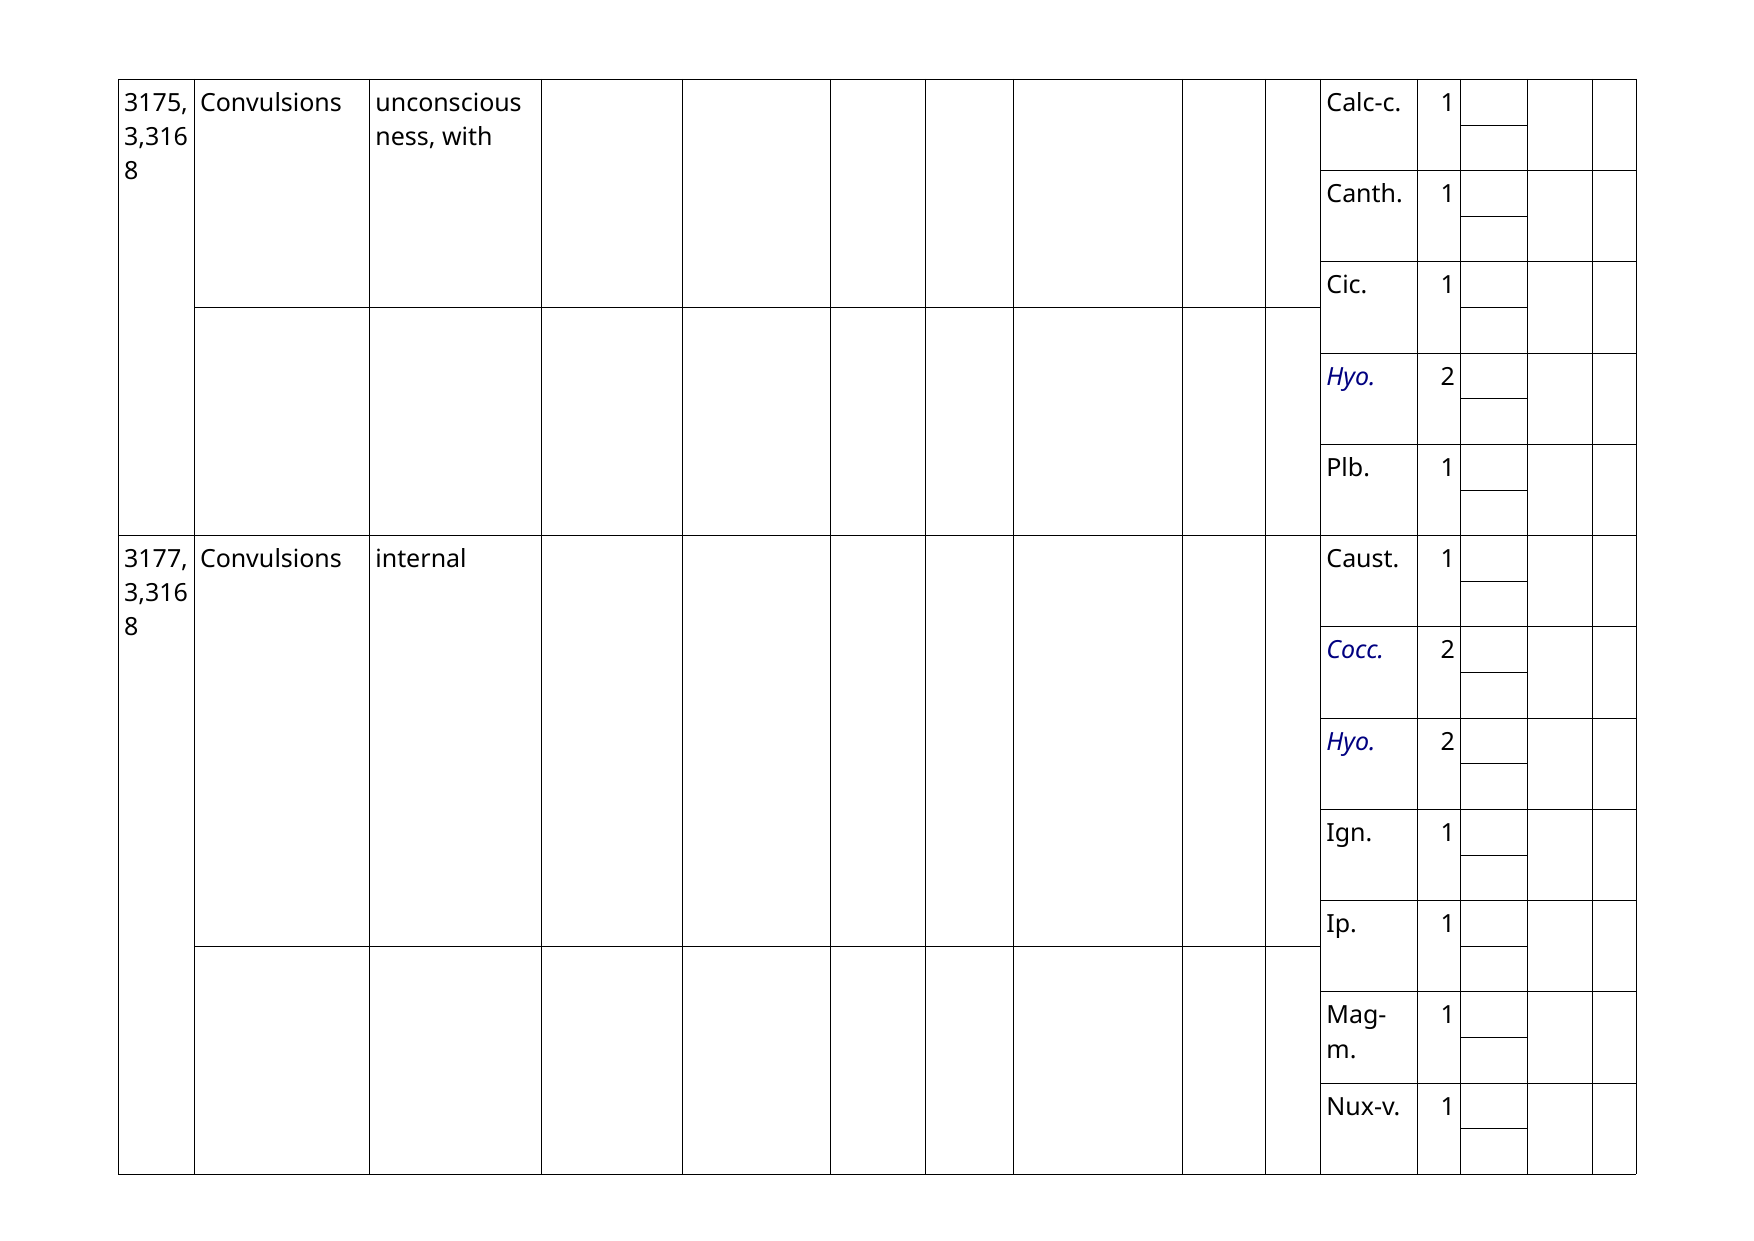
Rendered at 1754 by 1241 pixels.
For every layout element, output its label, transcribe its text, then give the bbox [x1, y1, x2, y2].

table_cell [1593, 901, 1636, 991]
table_cell [1528, 536, 1592, 626]
table_cell [195, 308, 369, 535]
table_cell [1593, 810, 1636, 900]
table_cell [542, 80, 682, 307]
table_cell Hyo. [1321, 354, 1417, 444]
table_cell [683, 80, 830, 307]
table_cell [1266, 536, 1320, 946]
table_cell 1 [1418, 536, 1460, 626]
table_cell [831, 947, 925, 1174]
table_cell [1593, 80, 1636, 170]
table_cell [831, 80, 925, 307]
table_cell Mag-m. [1321, 992, 1417, 1083]
table_cell 1 [1418, 1084, 1460, 1174]
table_cell [1528, 719, 1592, 809]
table_cell 1 [1418, 992, 1460, 1083]
table_cell 2 [1418, 719, 1460, 809]
table_cell [1528, 1084, 1592, 1174]
table_cell 1 [1418, 262, 1460, 353]
table_cell [683, 536, 830, 946]
table_cell [1461, 1038, 1527, 1083]
table_cell [1461, 582, 1527, 626]
table_cell [683, 308, 830, 535]
table_cell [1461, 673, 1527, 718]
table_cell [1461, 536, 1527, 581]
table_cell Convulsions [195, 80, 369, 307]
table_cell [1593, 171, 1636, 261]
table_cell [1461, 399, 1527, 444]
table_cell [1461, 947, 1527, 991]
table_cell [1528, 627, 1592, 718]
table_cell [1593, 262, 1636, 353]
table_cell [1593, 992, 1636, 1083]
table_cell [1593, 536, 1636, 626]
table_cell [926, 536, 1013, 946]
table_cell [683, 947, 830, 1174]
table_cell [1461, 1084, 1527, 1128]
table_cell [370, 308, 541, 535]
table_cell [1461, 901, 1527, 946]
table_cell 2 [1418, 354, 1460, 444]
table_cell [1593, 1084, 1636, 1174]
table_cell 3177,3,3168 [119, 536, 194, 1174]
table_cell Caust. [1321, 536, 1417, 626]
table_cell [1183, 947, 1265, 1174]
table_cell [195, 947, 369, 1174]
table_cell [1528, 354, 1592, 444]
table_cell [1014, 536, 1182, 946]
table_cell [1461, 1129, 1527, 1174]
table_cell [1461, 80, 1527, 124]
table_cell [1461, 764, 1527, 809]
table_cell Canth. [1321, 171, 1417, 261]
table_cell [1461, 491, 1527, 535]
table_cell [1528, 80, 1592, 170]
table_cell [1266, 308, 1320, 535]
table_cell [1461, 171, 1527, 216]
table_cell [1593, 627, 1636, 718]
table_cell Convulsions [195, 536, 369, 946]
table_cell 1 [1418, 810, 1460, 900]
table_cell 1 [1418, 80, 1460, 170]
table_cell [1461, 810, 1527, 854]
table_cell Cic. [1321, 262, 1417, 353]
table_cell [1461, 126, 1527, 170]
table_cell [1593, 445, 1636, 535]
table_cell [1461, 719, 1527, 763]
table_cell [1266, 947, 1320, 1174]
table_cell [926, 308, 1013, 535]
table_cell [1528, 901, 1592, 991]
table_cell [831, 536, 925, 946]
table_cell [542, 308, 682, 535]
table_cell 1 [1418, 901, 1460, 991]
table_cell [1528, 445, 1592, 535]
table_cell [1593, 354, 1636, 444]
table_cell [1593, 719, 1636, 809]
table_cell [1183, 80, 1265, 307]
table_cell 2 [1418, 627, 1460, 718]
table_cell [831, 308, 925, 535]
table_cell [542, 536, 682, 946]
table_cell [1528, 262, 1592, 353]
table_cell [1461, 992, 1527, 1037]
table_cell 1 [1418, 445, 1460, 535]
table_cell Nux-v. [1321, 1084, 1417, 1174]
table_cell [1014, 80, 1182, 307]
table_cell [1014, 308, 1182, 535]
table_cell [1528, 992, 1592, 1083]
table_cell [370, 947, 541, 1174]
table_cell [1461, 856, 1527, 900]
table_cell 1 [1418, 171, 1460, 261]
table_cell [1461, 354, 1527, 398]
table_cell [542, 947, 682, 1174]
table_cell [1461, 445, 1527, 489]
table_cell [926, 80, 1013, 307]
table_cell internal [370, 536, 541, 946]
table_cell 3175,3,3168 [119, 80, 194, 535]
table_cell [1528, 810, 1592, 900]
table_cell [1461, 217, 1527, 261]
table_cell unconsciousness, with [370, 80, 541, 307]
table_cell [1266, 80, 1320, 307]
table_cell Ign. [1321, 810, 1417, 900]
table_cell [1461, 262, 1527, 307]
table_cell [1183, 308, 1265, 535]
table_cell [1183, 536, 1265, 946]
table_cell Hyo. [1321, 719, 1417, 809]
table_cell Calc-c. [1321, 80, 1417, 170]
table_cell [1461, 308, 1527, 353]
table_cell [1014, 947, 1182, 1174]
table_cell [1528, 171, 1592, 261]
table_cell Cocc. [1321, 627, 1417, 718]
table_cell Ip. [1321, 901, 1417, 991]
table_cell [1461, 627, 1527, 672]
table_cell [926, 947, 1013, 1174]
table_cell Plb. [1321, 445, 1417, 535]
